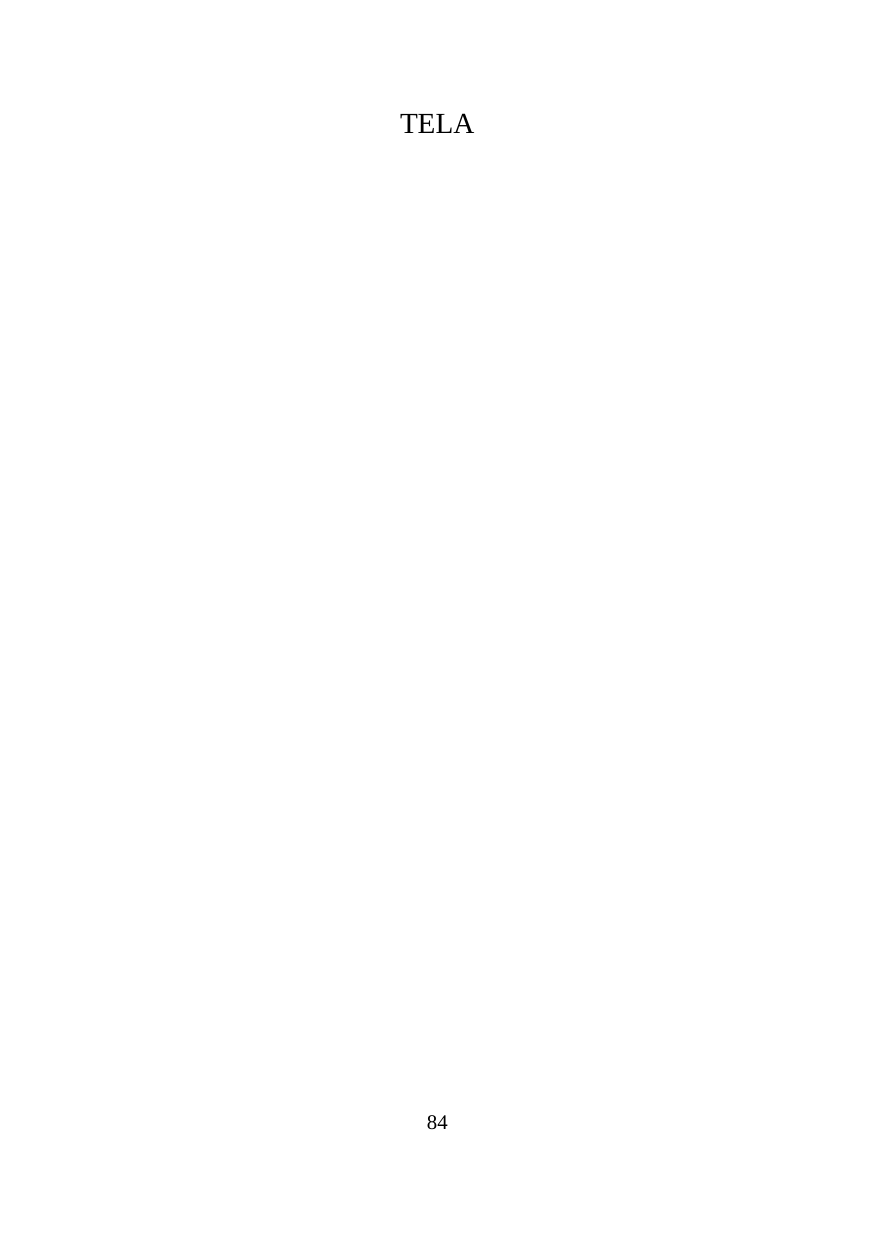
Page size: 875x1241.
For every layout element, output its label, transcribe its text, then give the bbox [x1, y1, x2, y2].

text TELA [106, 106, 768, 140]
